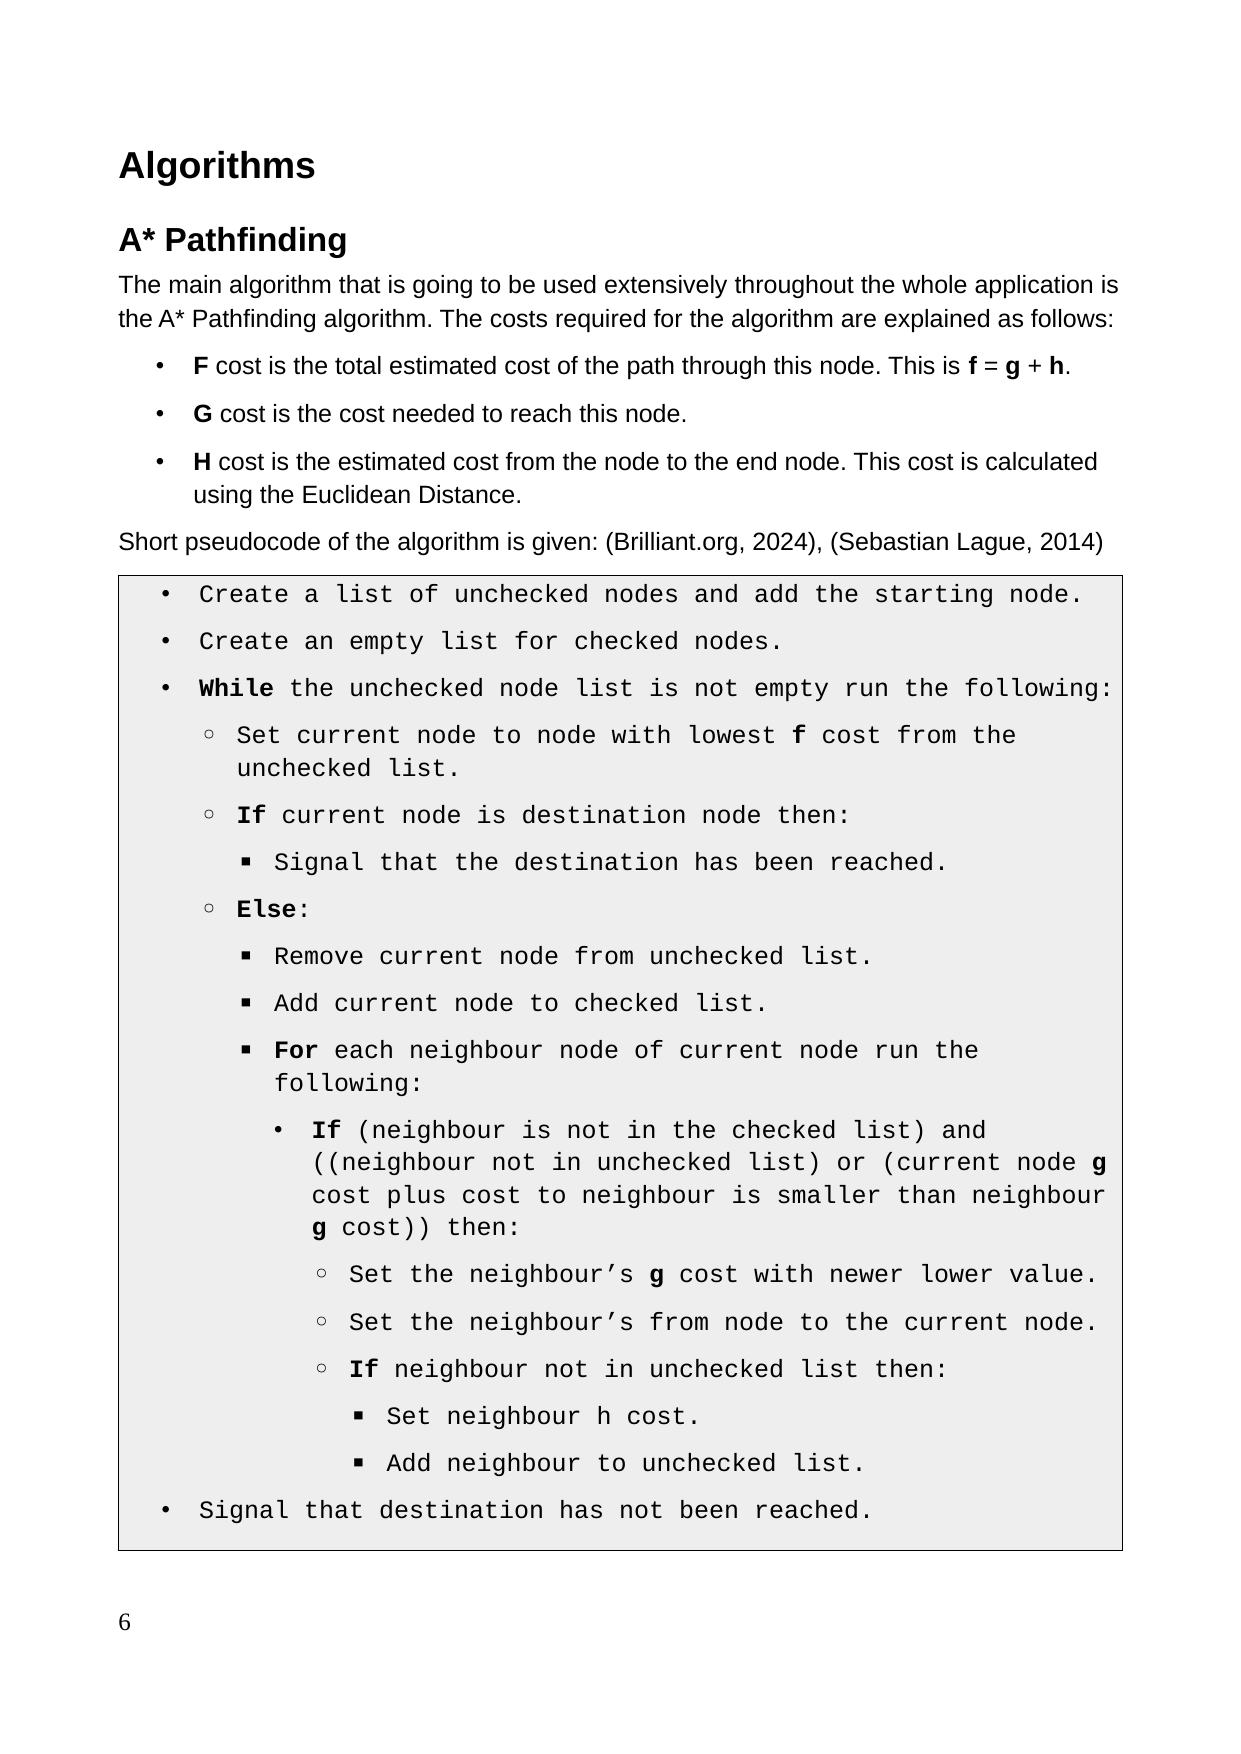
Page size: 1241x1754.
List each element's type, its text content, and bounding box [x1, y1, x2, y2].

list H cost is the estimated cost from the node to the end node. This cost is calculated using the Euclidean Distance. [156, 447, 1122, 508]
table_header Create a list of unchecked nodes and add the starting node. Create an empty list for checked nodes. While the unchecked node list is not empty run the following: Set current node to node with lowest f cost from the unchecked list. If current node is destination node then: Signal that the destination has been reached. Else: Remove current node from unchecked list. Add current node to checked list. For each neighbour node of current node run the following: If (neighbour is not in the checked list) and ((neighbour not in unchecked list) or (current node g cost plus cost to neighbour is smaller than neighbour g cost)) then: Set the neighbour’s g cost with newer lower value. Set the neighbour’s from node to the current node. If neighbour not in unchecked list then: Set neighbour h cost. Add neighbour to unchecked list. Signal that destination has not been reached. [119, 576, 1122, 1550]
subtitle A* Pathfinding [118, 219, 1122, 258]
list G cost is the cost needed to reach this node. [156, 399, 1122, 428]
text Short pseudocode of the algorithm is given: (Brilliant.org, 2024), (Sebastian Lague, 2014) [118, 527, 1122, 556]
subtitle Algorithms [118, 143, 1122, 186]
list F cost is the total estimated cost of the path through this node. This is f = g + h. [156, 351, 1122, 380]
text The main algorithm that is going to be used extensively throughout the whole application is the A* Pathfinding algorithm. The costs required for the algorithm are explained as follows: [118, 271, 1122, 332]
